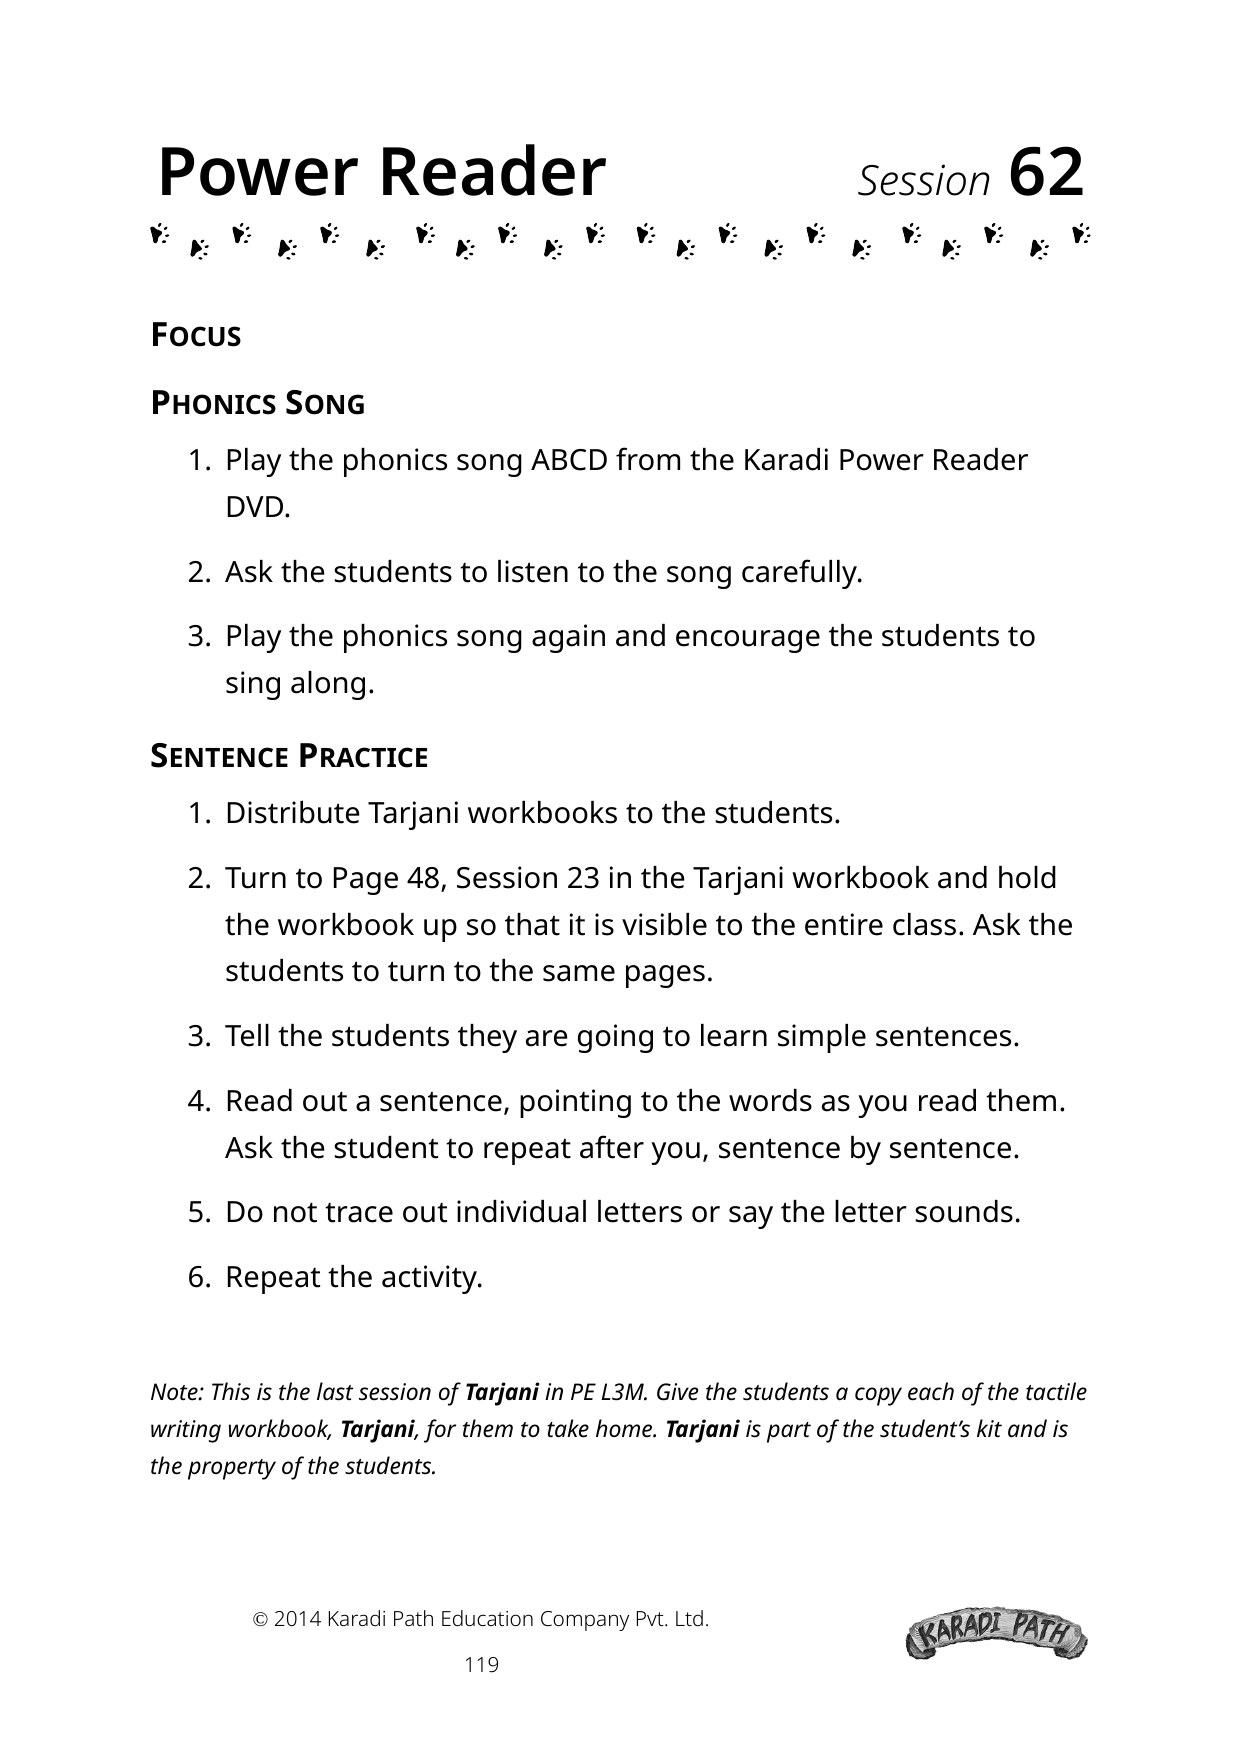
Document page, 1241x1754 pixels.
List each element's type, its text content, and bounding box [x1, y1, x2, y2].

list Play the phonics song again and encourage the students to sing along. [187, 616, 1091, 702]
text Note: This is the last session of Tarjani in PE L3M. Give the students a copy each of the tactile writing workbook, Tarjani, for them to take home. Tarjani is part of the student’s kit and is the property of the students. [150, 1376, 1091, 1481]
list Ask the students to listen to the song carefully. [187, 551, 1091, 591]
list Read out a sentence, pointing to the words as you read them. Ask the student to repeat after you, sentence by sentence. [187, 1080, 1091, 1167]
list Tell the students they are going to learn simple sentences. [187, 1015, 1091, 1055]
list Turn to Page 48, Session 23 in the Tarjani workbook and hold the workbook up so that it is visible to the entire class. Ask the students to turn to the same pages. [187, 857, 1091, 990]
subtitle Focus [150, 311, 1091, 356]
table_header Power Reader [150, 119, 809, 223]
subtitle Sentence Practice [150, 732, 1091, 777]
table_header [150, 265, 809, 288]
table_header Session 62 [809, 119, 1091, 223]
picture [150, 223, 1091, 265]
list Play the phonics song ABCD from the Karadi Power Reader DVD. [187, 439, 1091, 526]
table_header [809, 265, 1091, 288]
list Repeat the activity. [187, 1256, 1091, 1296]
subtitle Phonics Song [150, 379, 1091, 424]
list Distribute Tarjani workbooks to the students. [187, 792, 1091, 832]
picture [903, 1604, 1091, 1663]
list Do not trace out individual letters or say the letter sounds. [187, 1192, 1091, 1231]
